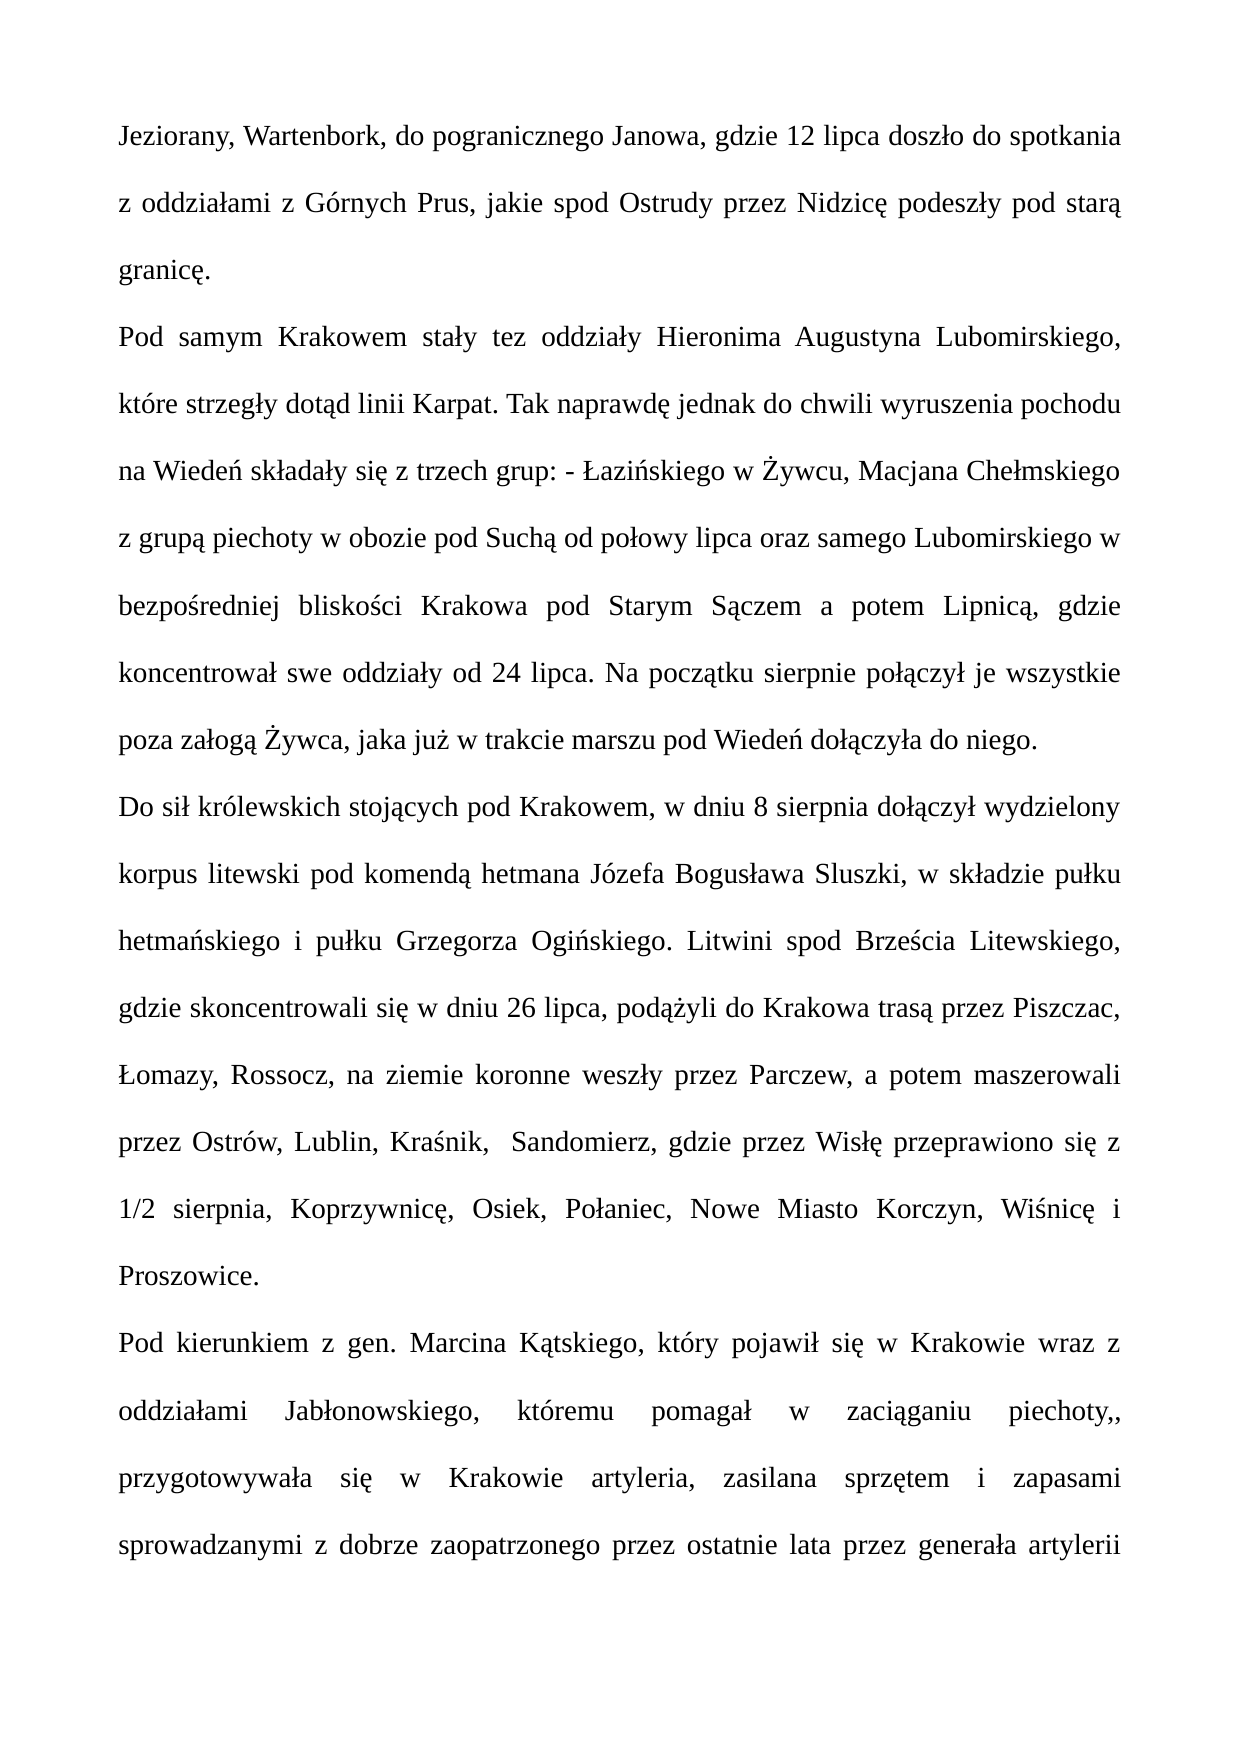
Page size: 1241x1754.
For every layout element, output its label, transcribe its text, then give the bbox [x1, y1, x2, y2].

text Pod samym Krakowem stały tez oddziały Hieronima Augustyna Lubomirskiego, które strzegły dotąd linii Karpat. Tak naprawdę jednak do chwili wyruszenia pochodu na Wiedeń składały się z trzech grup: - Łazińskiego w Żywcu, Macjana Chełmskiego z grupą piechoty w obozie pod Suchą od połowy lipca oraz samego Lubomirskiego w bezpośredniej bliskości Krakowa pod Starym Sączem a potem Lipnicą, gdzie koncentrował swe oddziały od 24 lipca. Na początku sierpnie połączył je wszystkie poza załogą Żywca, jaka już w trakcie marszu pod Wiedeń dołączyła do niego. [118, 319, 1122, 755]
text Pod kierunkiem z gen. Marcina Kątskiego, który pojawił się w Krakowie wraz z oddziałami Jabłonowskiego, któremu pomagał w zaciąganiu piechoty,, przygotowywała się w Krakowie artyleria, zasilana sprzętem i zapasami sprowadzanymi z dobrze zaopatrzonego przez ostatnie lata przez generała artylerii [118, 1326, 1122, 1560]
text Do sił królewskich stojących pod Krakowem, w dniu 8 sierpnia dołączył wydzielony korpus litewski pod komendą hetmana Józefa Bogusława Sluszki, w składzie pułku hetmańskiego i pułku Grzegorza Ogińskiego. Litwini spod Brześcia Litewskiego, gdzie skoncentrowali się w dniu 26 lipca, podążyli do Krakowa trasą przez Piszczac, Łomazy, Rossocz, na ziemie koronne weszły przez Parczew, a potem maszerowali przez Ostrów, Lublin, Kraśnik, Sandomierz, gdzie przez Wisłę przeprawiono się z 1/2 sierpnia, Koprzywnicę, Osiek, Połaniec, Nowe Miasto Korczyn, Wiśnicę i Proszowice. [118, 789, 1122, 1292]
text Jeziorany, Wartenbork, do pogranicznego Janowa, gdzie 12 lipca doszło do spotkania z oddziałami z Górnych Prus, jakie spod Ostrudy przez Nidzicę podeszły pod starą granicę. [118, 118, 1122, 286]
